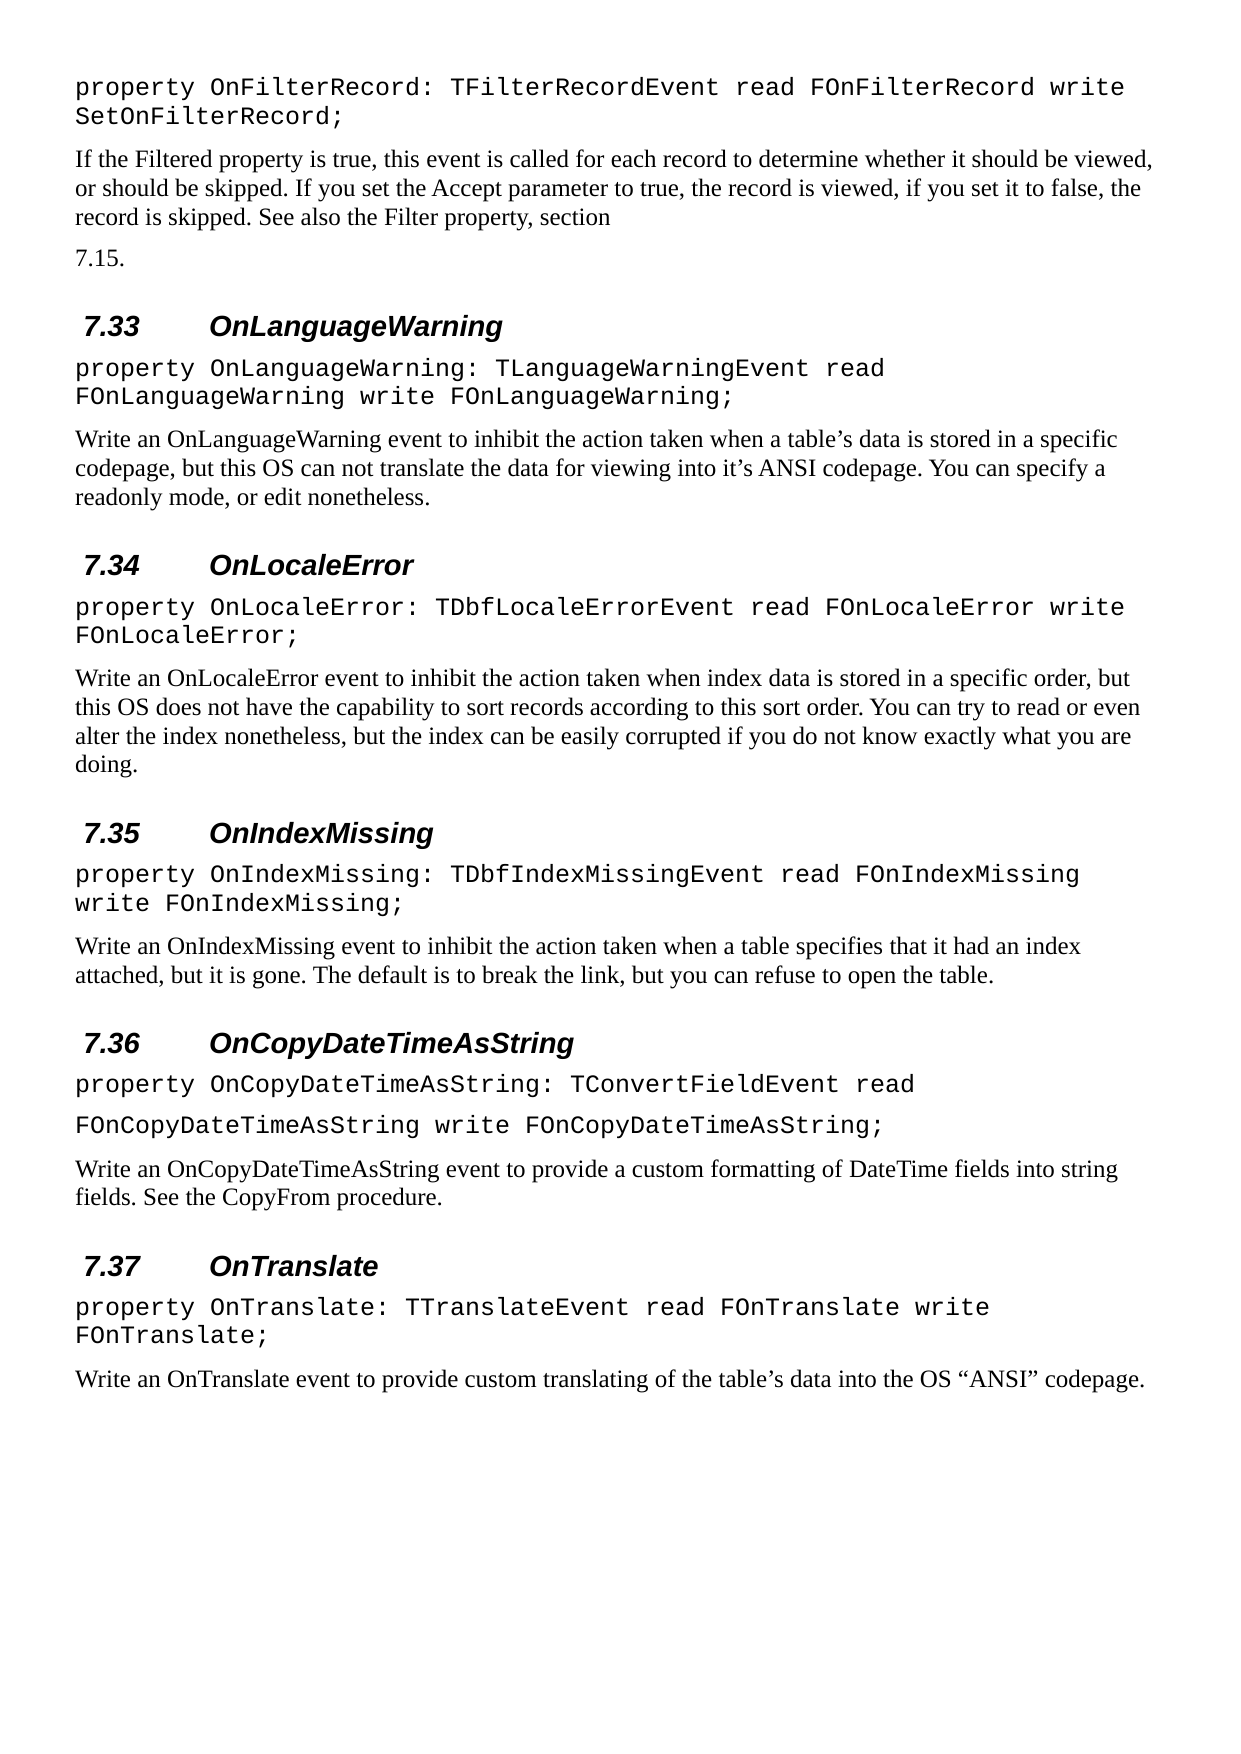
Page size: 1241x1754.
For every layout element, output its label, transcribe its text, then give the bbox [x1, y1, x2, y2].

text 7.15. [75, 243, 1165, 272]
subtitle OnCopyDateTimeAsString [75, 1026, 1165, 1059]
subtitle OnLocaleError [75, 548, 1165, 582]
text FOnCopyDateTimeAsString write FOnCopyDateTimeAsString; [75, 1113, 1165, 1141]
text property OnLanguageWarning: TLanguageWarningEvent read FOnLanguageWarning write FOnLanguageWarning; [75, 355, 1165, 412]
subtitle OnTranslate [75, 1249, 1165, 1282]
text property OnCopyDateTimeAsString: TConvertFieldEvent read [75, 1072, 1165, 1100]
text property OnFilterRecord: TFilterRecordEvent read FOnFilterRecord write SetOnFilterRecord; [75, 75, 1165, 132]
text property OnIndexMissing: TDbfIndexMissingEvent read FOnIndexMissing write FOnIndexMissing; [75, 862, 1165, 918]
subtitle OnIndexMissing [75, 816, 1165, 849]
text Write an OnCopyDateTimeAsString event to provide a custom formatting of DateTime fields into string fields. See the CopyFrom procedure. [75, 1154, 1165, 1211]
text property OnLocaleError: TDbfLocaleErrorEvent read FOnLocaleError write FOnLocaleError; [75, 594, 1165, 651]
text Write an OnLanguageWarning event to inhibit the action taken when a table’s data is stored in a specific codepage, but this OS can not translate the data for viewing into it’s ANSI codepage. You can specify a readonly mode, or edit nonetheless. [75, 424, 1165, 511]
text Write an OnLocaleError event to inhibit the action taken when index data is stored in a specific order, but this OS does not have the capability to sort records according to this sort order. You can try to read or even alter the index nonetheless, but the index can be easily corrupted if you do not know exactly what you are doing. [75, 663, 1165, 778]
text Write an OnIndexMissing event to inhibit the action taken when a table specifies that it had an index attached, but it is gone. The default is to break the link, but you can refuse to open the table. [75, 931, 1165, 988]
text property OnTranslate: TTranslateEvent read FOnTranslate write FOnTranslate; [75, 1295, 1165, 1351]
subtitle OnLanguageWarning [75, 309, 1165, 343]
text Write an OnTranslate event to provide custom translating of the table’s data into the OS “ANSI” codepage. [75, 1364, 1165, 1393]
text If the Filtered property is true, this event is called for each record to determine whether it should be viewed, or should be skipped. If you set the Accept parameter to true, the record is viewed, if you set it to false, the record is skipped. See also the Filter property, section [75, 144, 1165, 230]
